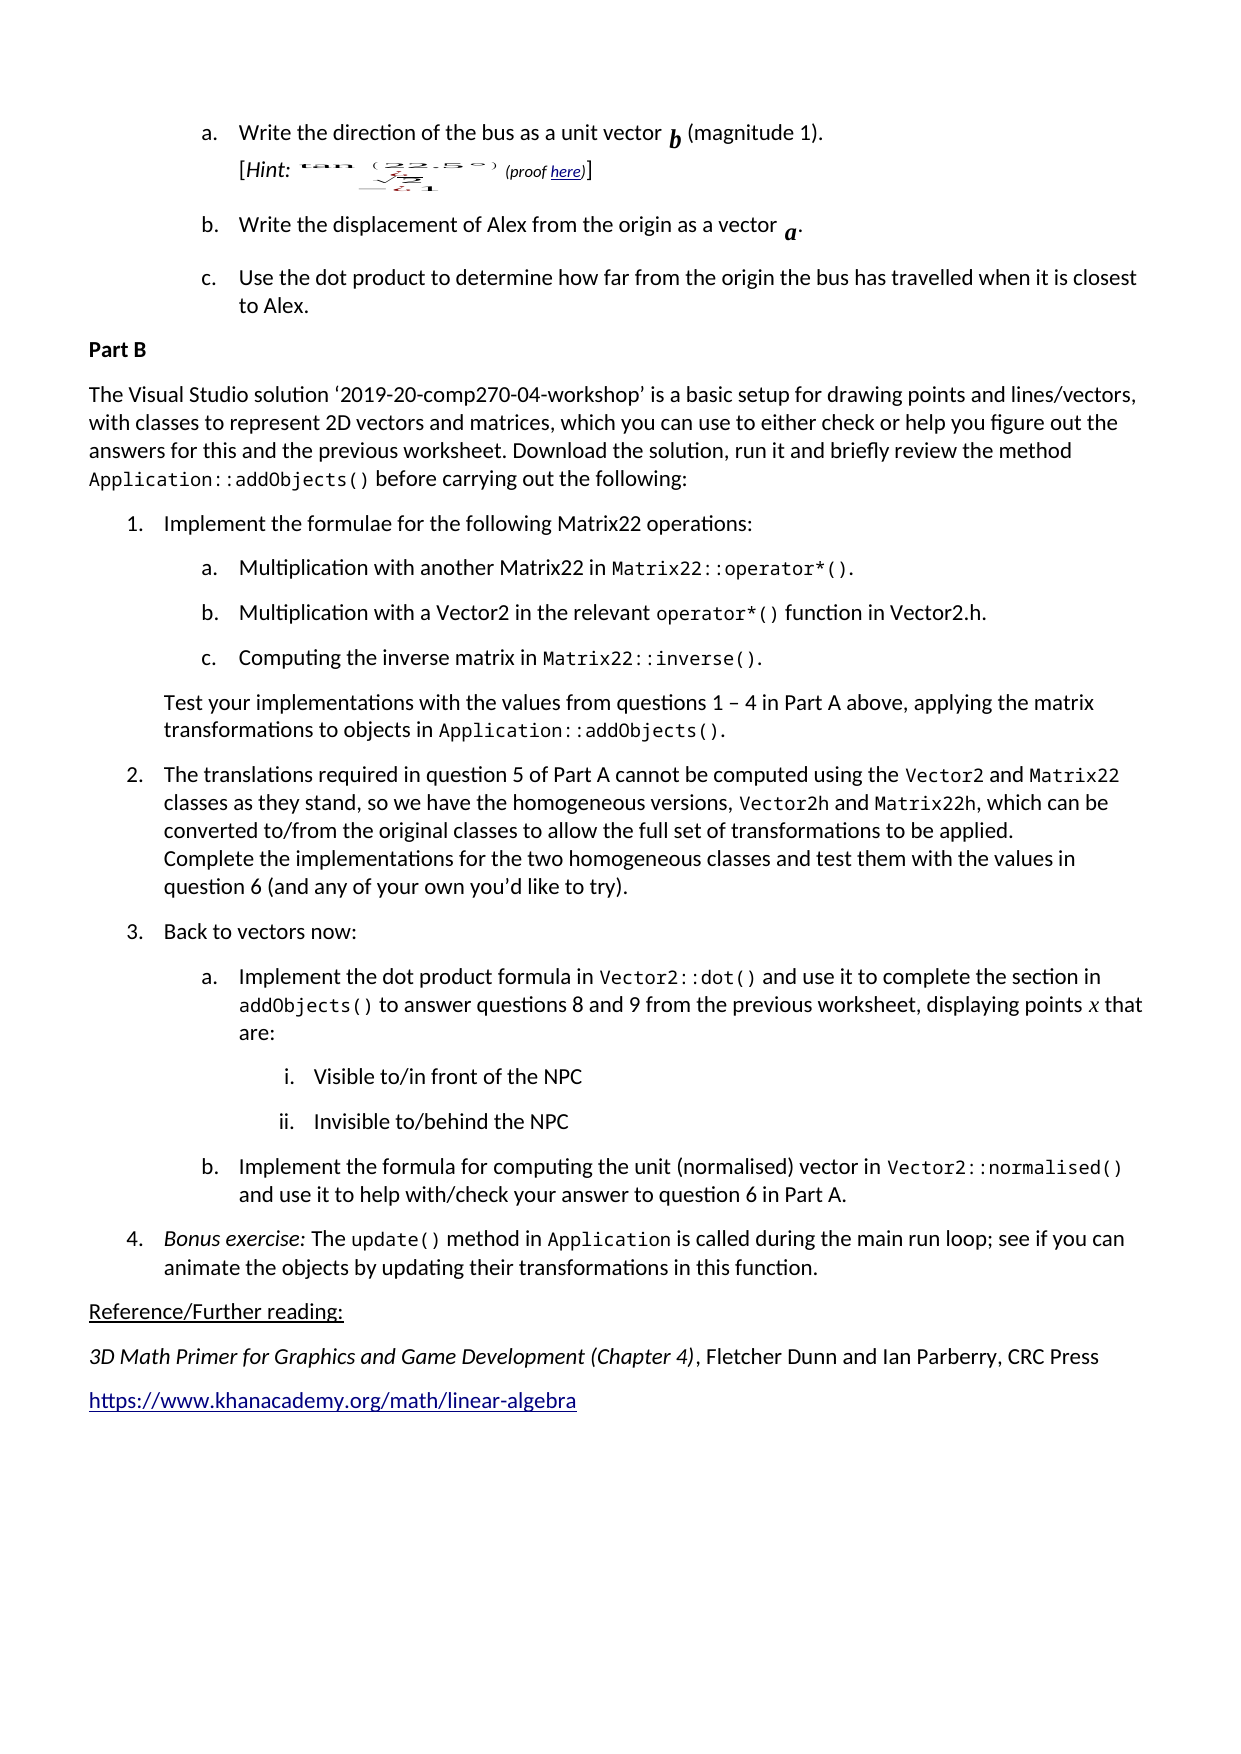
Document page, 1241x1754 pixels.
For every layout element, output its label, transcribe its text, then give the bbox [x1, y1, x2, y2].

list Write the direction of the bus as a unit vector (magnitude 1). [Hint: (proof here)] [201, 118, 1152, 193]
list Back to vectors now: [126, 917, 1152, 945]
list Implement the formula for computing the unit (normalised) vector in Vector2::normalised() and use it to help with/check your answer to question 6 in Part A. [201, 1152, 1152, 1208]
list Invisible to/behind the NPC [295, 1107, 1152, 1135]
text The Visual Studio solution ‘2019-20-comp270-04-workshop’ is a basic setup for drawing points and lines/vectors, with classes to represent 2D vectors and matrices, which you can use to either check or help you figure out the answers for this and the previous worksheet. Download the solution, run it and briefly review the method Application::addObjects() before carrying out the following: [89, 380, 1152, 492]
list Write the displacement of Alex from the origin as a vector . [201, 210, 1152, 246]
list The translations required in question 5 of Part A cannot be computed using the Vector2 and Matrix22 classes as they stand, so we have the homogeneous versions, Vector2h and Matrix22h, which can be converted to/from the original classes to allow the full set of transformations to be applied. Complete the implementations for the two homogeneous classes and test them with the values in question 6 (and any of your own you’d like to try). [126, 760, 1152, 900]
list Test your implementations with the values from questions 1 – 4 in Part A above, applying the matrix transformations to objects in Application::addObjects(). [164, 688, 1152, 744]
list Use the dot product to determine how far from the origin the bus has travelled when it is closest to Alex. [201, 263, 1152, 319]
text Reference/Further reading: [89, 1297, 1152, 1325]
list Visible to/in front of the NPC [295, 1062, 1152, 1091]
text 3D Math Primer for Graphics and Game Development (Chapter 4), Fletcher Dunn and Ian Parberry, CRC Press [89, 1342, 1152, 1370]
list Multiplication with a Vector2 in the relevant operator*() function in Vector2.h. [201, 598, 1152, 626]
list Computing the inverse matrix in Matrix22::inverse(). [201, 643, 1152, 671]
text Part B [89, 335, 1152, 363]
list Bonus exercise: The update() method in Application is called during the main run loop; see if you can animate the objects by updating their transformations in this function. [126, 1224, 1152, 1281]
list Implement the dot product formula in Vector2::dot() and use it to complete the section in addObjects() to answer questions 8 and 9 from the previous worksheet, displaying points x that are: [201, 962, 1152, 1046]
list Multiplication with another Matrix22 in Matrix22::operator*(). [201, 553, 1152, 582]
list Implement the formulae for the following Matrix22 operations: [126, 509, 1152, 537]
text https://www.khanacademy.org/math/linear-algebra [89, 1387, 1152, 1415]
